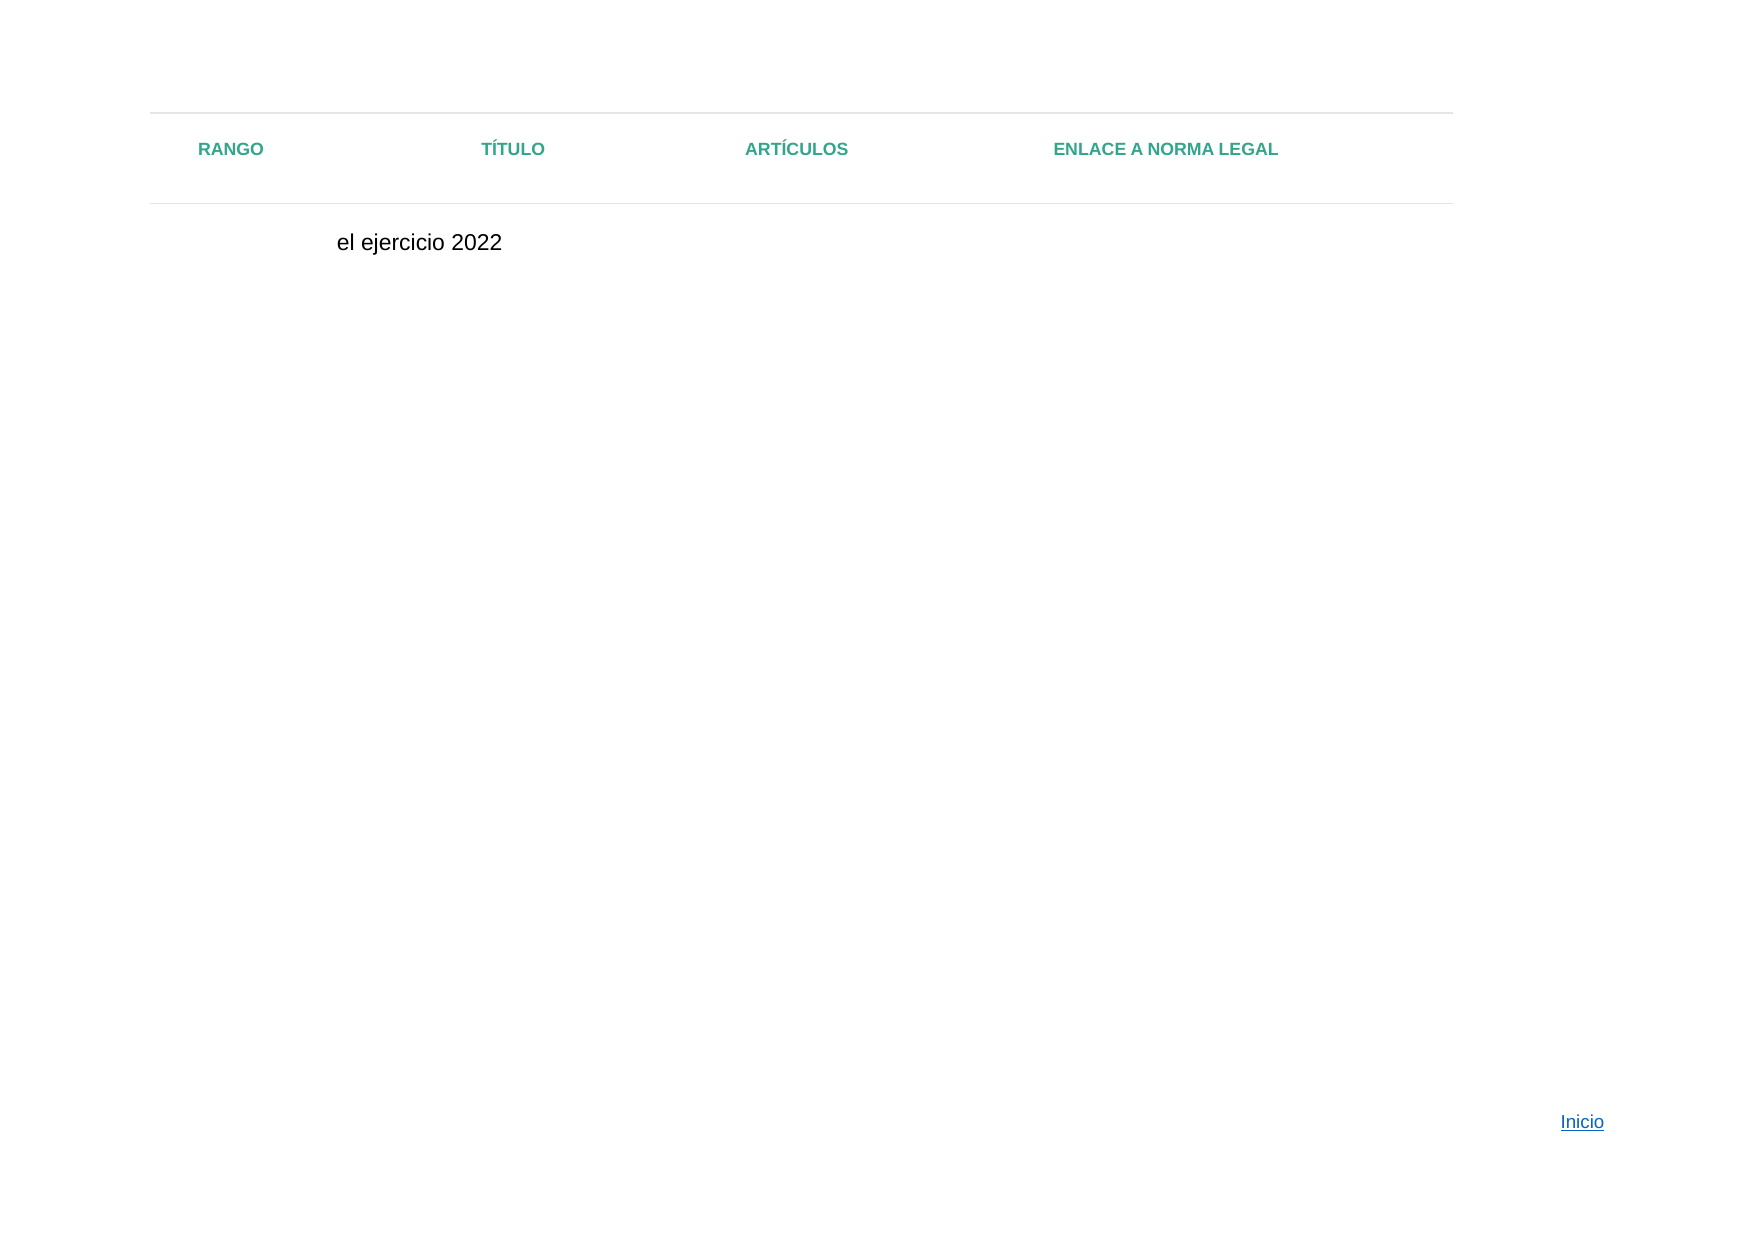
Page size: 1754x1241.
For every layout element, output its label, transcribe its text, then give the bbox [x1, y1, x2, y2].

table_cell el ejercicio 2022 [312, 204, 714, 299]
text Inicio [150, 1111, 1604, 1132]
table_header ARTÍCULOS [714, 114, 879, 202]
table_header TÍTULO [312, 114, 714, 202]
table_cell [150, 204, 312, 299]
table_cell [879, 204, 1453, 299]
table_header RANGO [150, 114, 312, 202]
table_cell [714, 204, 879, 299]
table_header ENLACE A NORMA LEGAL [879, 114, 1453, 202]
